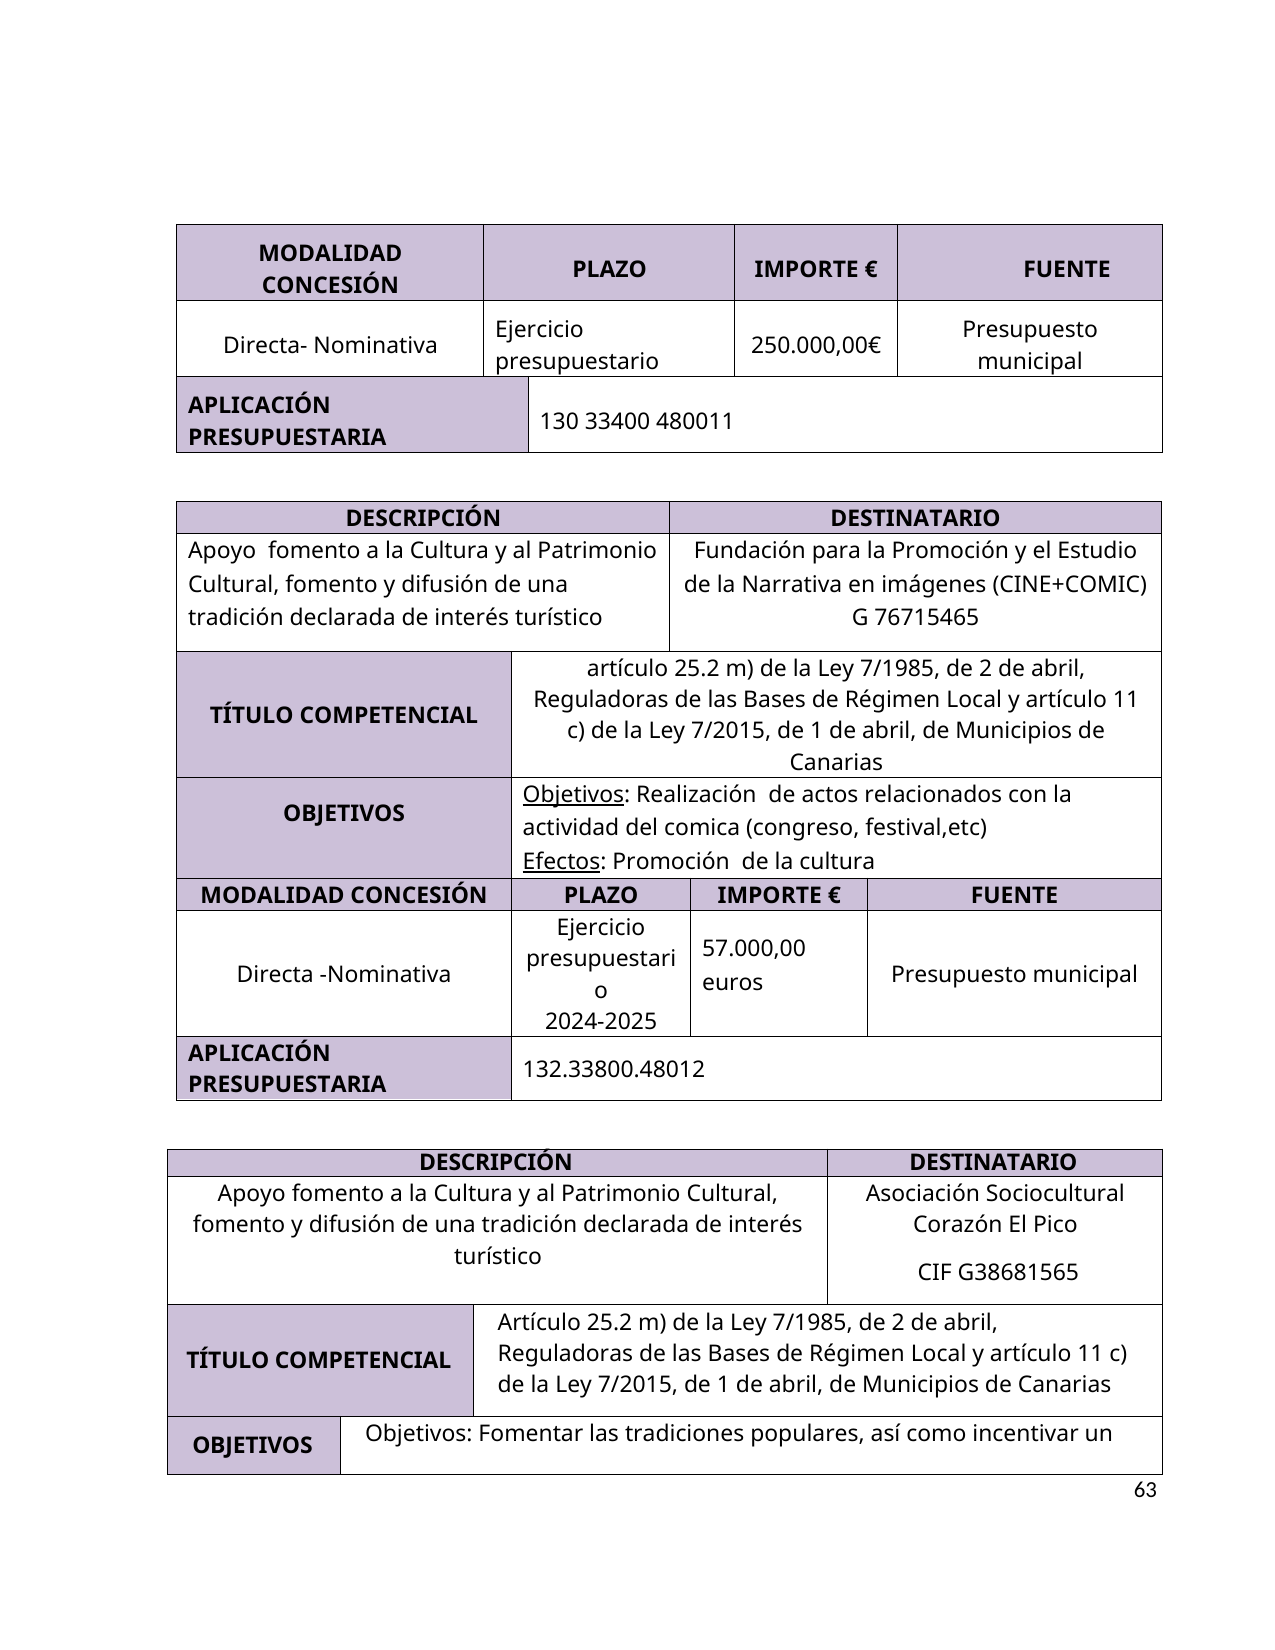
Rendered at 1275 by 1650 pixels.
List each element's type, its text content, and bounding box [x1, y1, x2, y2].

table_cell Fundación para la Promoción y el Estudio de la Narrativa en imágenes (CINE+COMIC) G 76715465 [670, 534, 1161, 651]
table_cell Apoyo fomento a la Cultura y al Patrimonio Cultural, fomento y difusión de una tradición declarada de interés turístico [168, 1177, 827, 1304]
table_cell Directa -Nominativa [177, 911, 511, 1036]
table_cell OBJETIVOS [177, 778, 511, 878]
table_cell Apoyo fomento a la Cultura y al Patrimonio Cultural, fomento y difusión de una tradición declarada de interés turístico [177, 534, 669, 651]
table_cell 130 33400 480011 [529, 377, 1162, 452]
table_cell 250.000,00€ [735, 301, 897, 376]
table_header DESCRIPCIÓN [168, 1150, 827, 1176]
table_cell APLICACIÓN PRESUPUESTARIA [177, 1037, 511, 1099]
table_cell FUENTE [868, 879, 1161, 910]
table_cell Presupuesto municipal [898, 301, 1162, 376]
table_header DESTINATARIO [670, 502, 1161, 533]
table_cell TÍTULO COMPETENCIAL [168, 1305, 473, 1416]
table_cell MODALIDAD CONCESIÓN [177, 879, 511, 910]
table_header MODALIDAD CONCESIÓN [177, 225, 483, 300]
table_cell artículo 25.2 m) de la Ley 7/1985, de 2 de abril, Reguladoras de las Bases de Régimen Local y artículo 11 c) de la Ley 7/2015, de 1 de abril, de Municipios de Canarias [512, 652, 1161, 777]
table_cell APLICACIÓN PRESUPUESTARIA [177, 377, 528, 452]
table_cell IMPORTE € [691, 879, 867, 910]
table_cell TÍTULO COMPETENCIAL [177, 652, 511, 777]
table_cell Asociación Sociocultural Corazón El Pico CIF G38681565 [828, 1177, 1162, 1304]
table_cell PLAZO [512, 879, 690, 910]
table_cell Presupuesto municipal [868, 911, 1161, 1036]
table_header IMPORTE € [735, 225, 897, 300]
table_cell Objetivos: Realización de actos relacionados con la actividad del comica (congreso, festival,etc) Efectos: Promoción de la cultura [512, 778, 1161, 878]
table_cell Ejercicio presupuestario [484, 301, 734, 376]
table_cell OBJETIVOS [168, 1417, 340, 1474]
table_cell Directa- Nominativa [177, 301, 483, 376]
table_cell 57.000,00 euros [691, 911, 867, 1036]
table_cell Objetivos: Fomentar las tradiciones populares, así como incentivar un [341, 1417, 1162, 1474]
table_cell Artículo 25.2 m) de la Ley 7/1985, de 2 de abril, Reguladoras de las Bases de Régimen Local y artículo 11 c) de la Ley 7/2015, de 1 de abril, de Municipios de Canarias [474, 1305, 1162, 1416]
table_header PLAZO [484, 225, 734, 300]
table_cell 132.33800.48012 [512, 1037, 1161, 1099]
table_header DESTINATARIO [828, 1150, 1162, 1176]
table_header FUENTE [898, 225, 1162, 300]
table_header DESCRIPCIÓN [177, 502, 669, 533]
table_cell Ejercicio presupuestario 2024-2025 [512, 911, 690, 1036]
